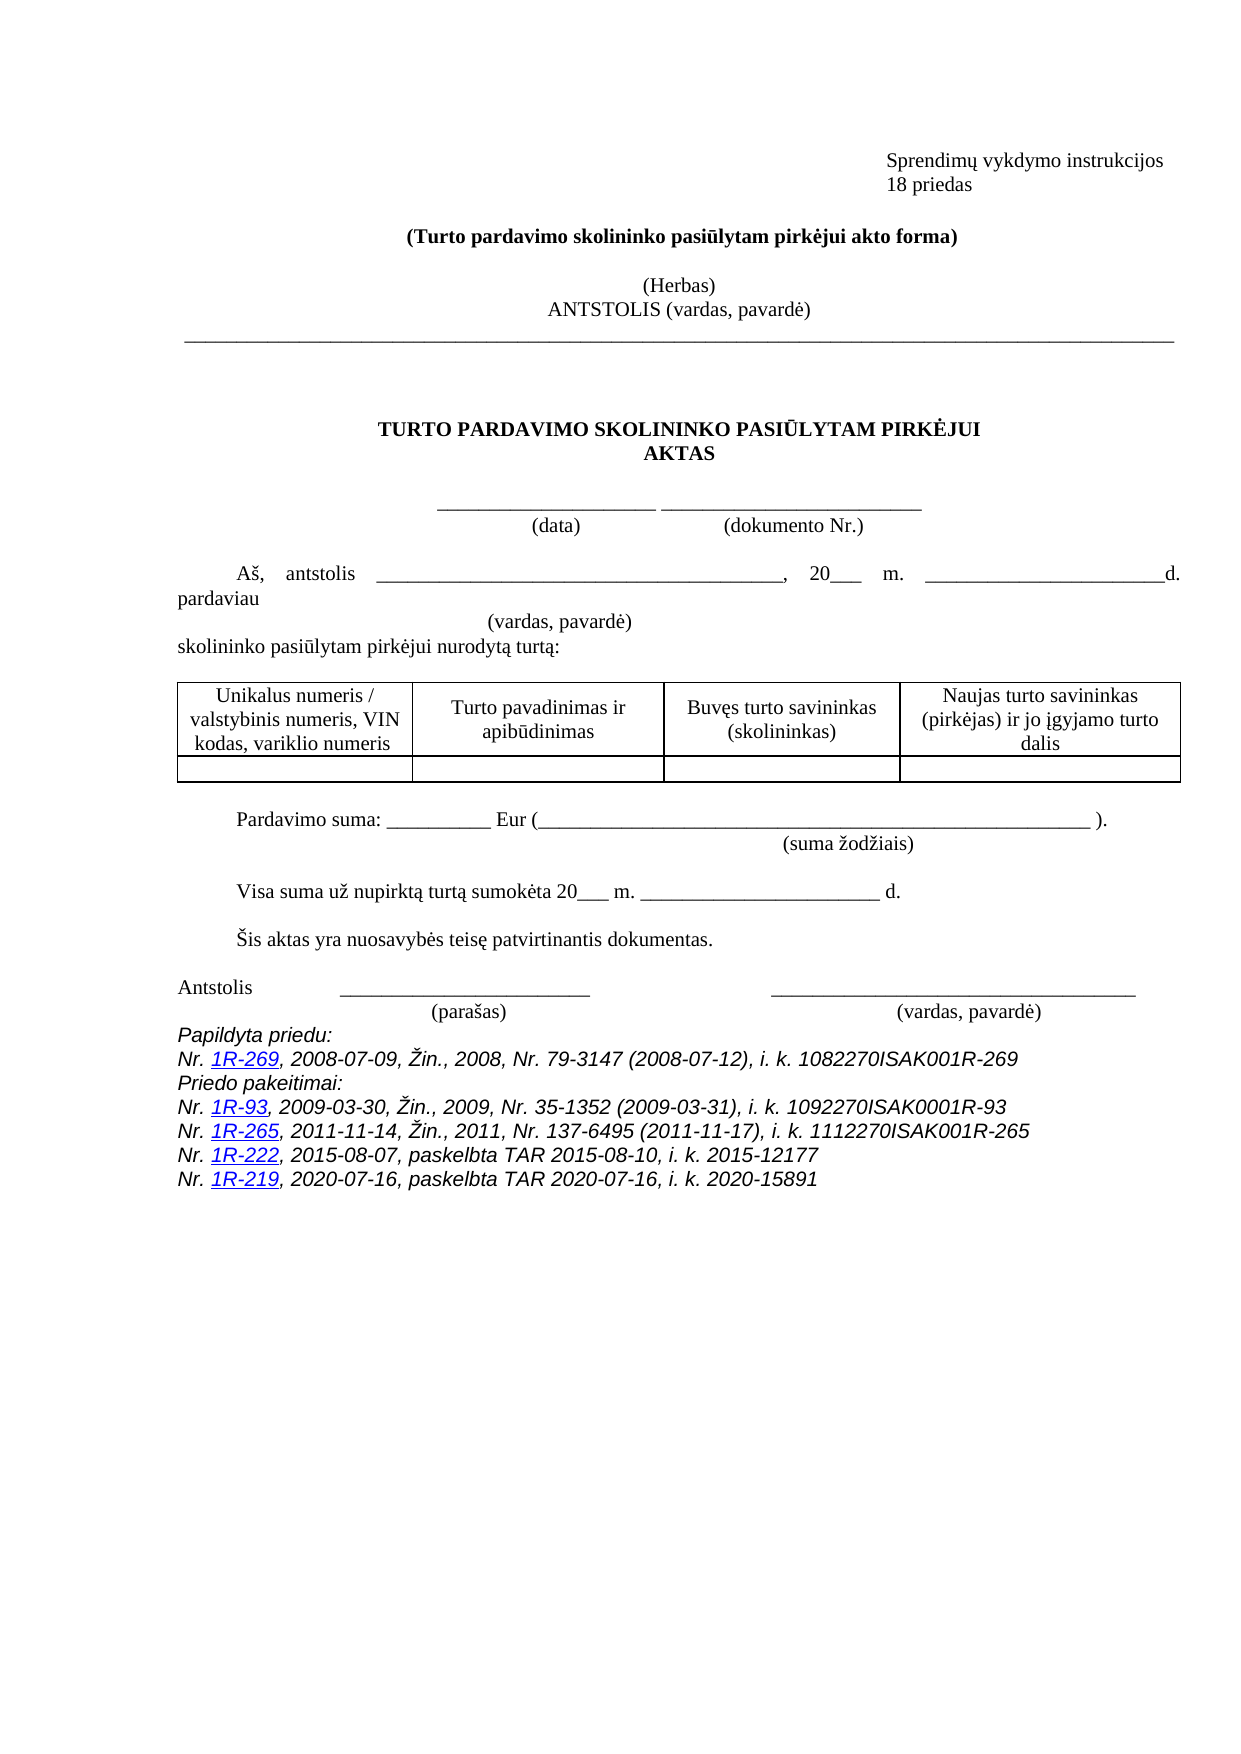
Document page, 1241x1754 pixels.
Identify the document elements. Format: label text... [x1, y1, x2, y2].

text Nr. 1R-93, 2009-03-30, Žin., 2009, Nr. 35-1352 (2009-03-31), i. k. 1092270ISAK0001R-93 [177, 1095, 1181, 1119]
text Nr. 1R-265, 2011-11-14, Žin., 2011, Nr. 137-6495 (2011-11-17), i. k. 1112270ISAK001R-265 [177, 1119, 1181, 1143]
table_cell [178, 757, 412, 781]
text (Turto pardavimo skolininko pasiūlytam pirkėjui akto forma) [177, 224, 1181, 248]
table_cell [665, 757, 899, 781]
table_header Unikalus numeris / valstybinis numeris, VIN kodas, variklio numeris [178, 683, 412, 755]
text ANTSTOLIS (vardas, pavardė) [177, 297, 1181, 321]
table_cell [413, 757, 663, 781]
text Aš, antstolis _______________________________________, 20___ m. _______________________d. pardaviau [177, 561, 1181, 609]
text Sprendimų vykdymo instrukcijos [177, 148, 1181, 172]
text 18 priedas [177, 172, 1181, 196]
table_header Buvęs turto savininkas (skolininkas) [665, 683, 899, 755]
text Nr. 1R-269, 2008-07-09, Žin., 2008, Nr. 79-3147 (2008-07-12), i. k. 1082270ISAK001R-269 [177, 1047, 1181, 1071]
text Priedo pakeitimai: [177, 1071, 1181, 1095]
table_header Turto pavadinimas ir apibūdinimas [413, 683, 663, 755]
text TURTO PARDAVIMO SKOLININKO PASIŪLYTAM PIRKĖJUI [177, 417, 1181, 441]
table_cell [901, 757, 1180, 781]
text Nr. 1R-222, 2015-08-07, paskelbta TAR 2015-08-10, i. k. 2015-12177 [177, 1143, 1181, 1167]
text (suma žodžiais) [177, 831, 1181, 855]
text (vardas, pavardė) [177, 609, 1181, 633]
text (Herbas) [177, 273, 1181, 297]
text (data) (dokumento Nr.) [177, 513, 1181, 537]
text _____________________ _________________________ [177, 489, 1181, 513]
text Nr. 1R-219, 2020-07-16, paskelbta TAR 2020-07-16, i. k. 2020-15891 [177, 1167, 1181, 1191]
text Pardavimo suma: __________ Eur (_____________________________________________________ ). [177, 807, 1181, 831]
table_header Naujas turto savininkas (pirkėjas) ir jo įgyjamo turto dalis [901, 683, 1180, 755]
text _______________________________________________________________________________________________ [177, 321, 1181, 345]
text Visa suma už nupirktą turtą sumokėta 20___ m. _______________________ d. [177, 879, 1181, 903]
text Antstolis ________________________ ___________________________________ [177, 975, 1181, 999]
text AKTAS [177, 441, 1181, 465]
text skolininko pasiūlytam pirkėjui nurodytą turtą: [177, 633, 1181, 658]
text Papildyta priedu: [177, 1023, 1181, 1047]
text (parašas) (vardas, pavardė) [177, 999, 1181, 1023]
text Šis aktas yra nuosavybės teisę patvirtinantis dokumentas. [177, 927, 1181, 951]
